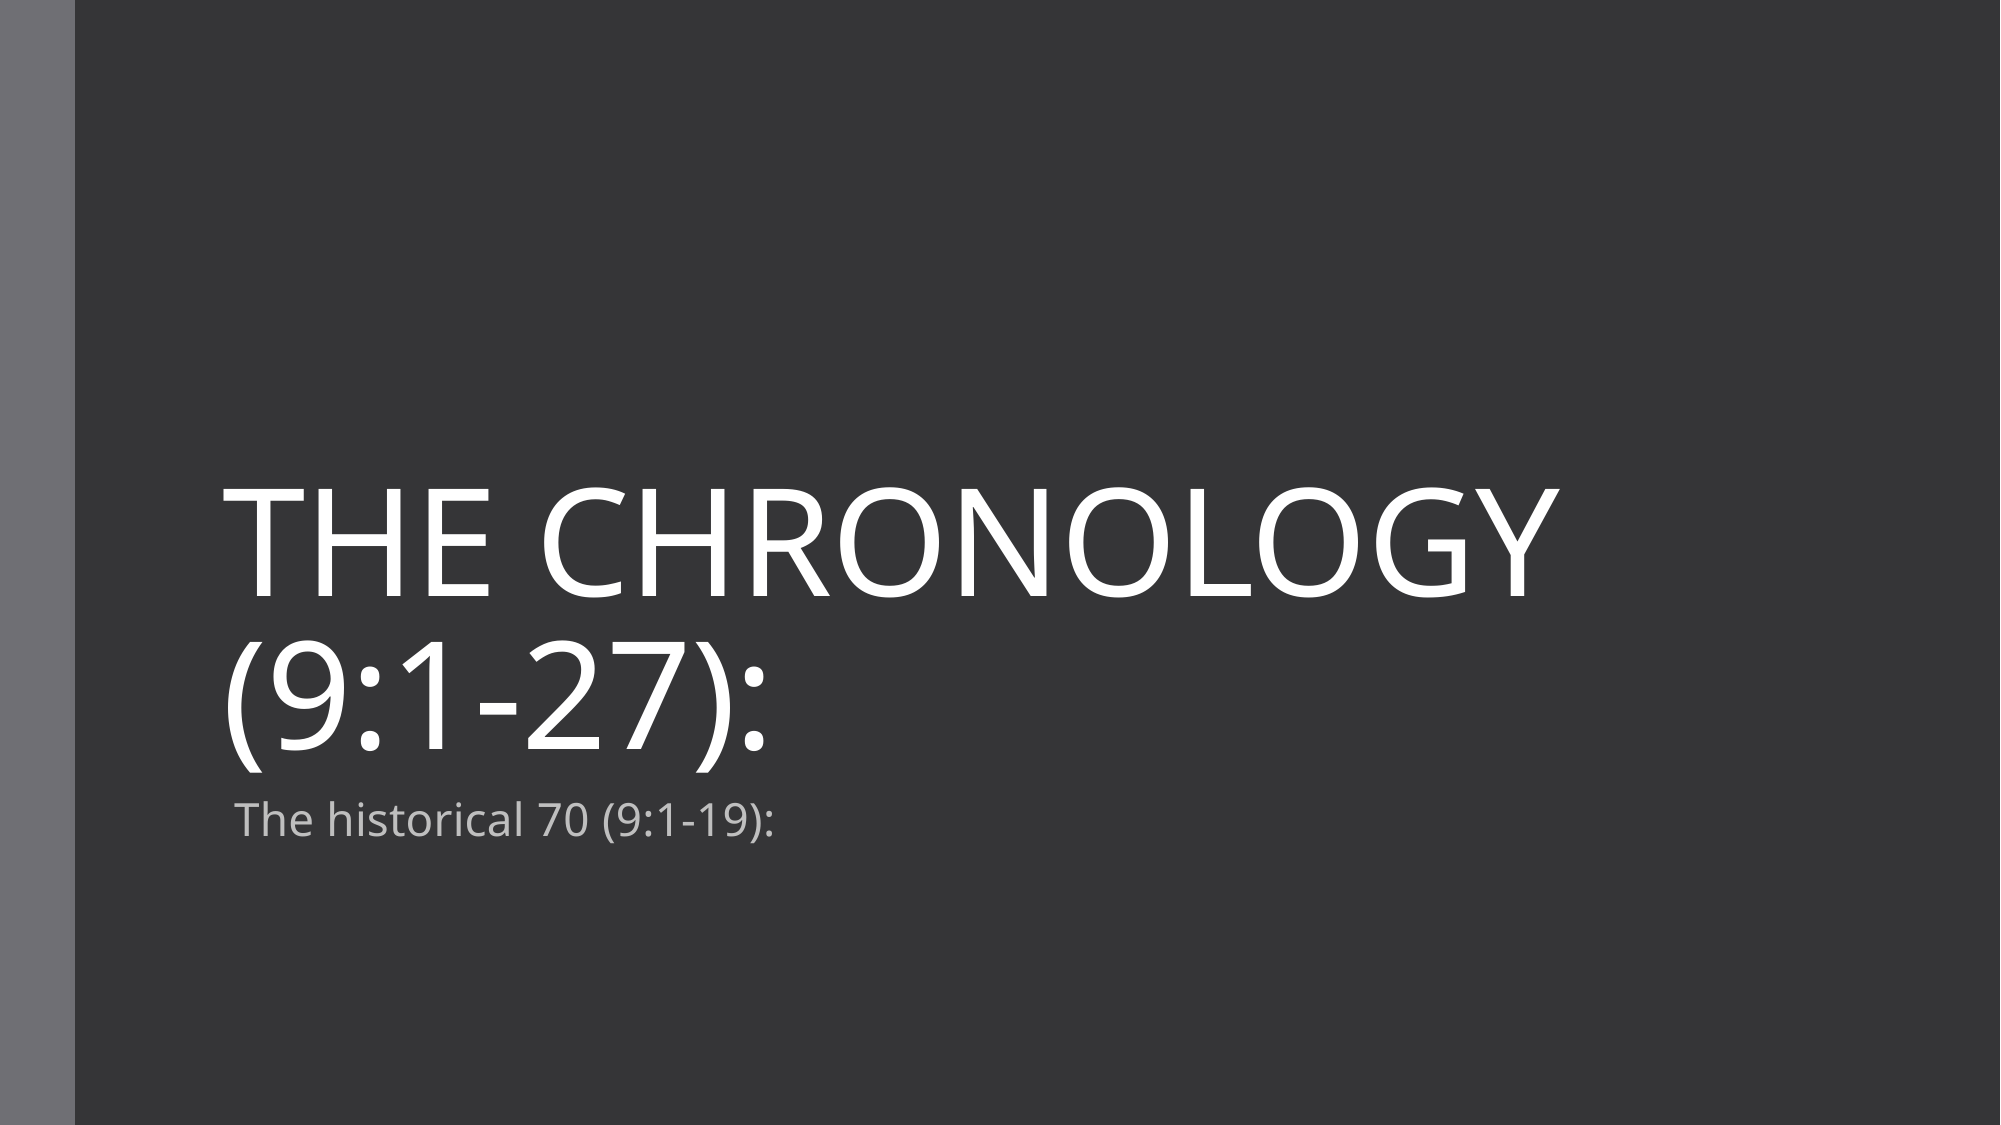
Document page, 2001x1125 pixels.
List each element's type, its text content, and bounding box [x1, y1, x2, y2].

subtitle The historical 70 (9:1-19): [206, 787, 1752, 1066]
title THE CHRONOLOGY (9:1-27): [206, 124, 1752, 787]
